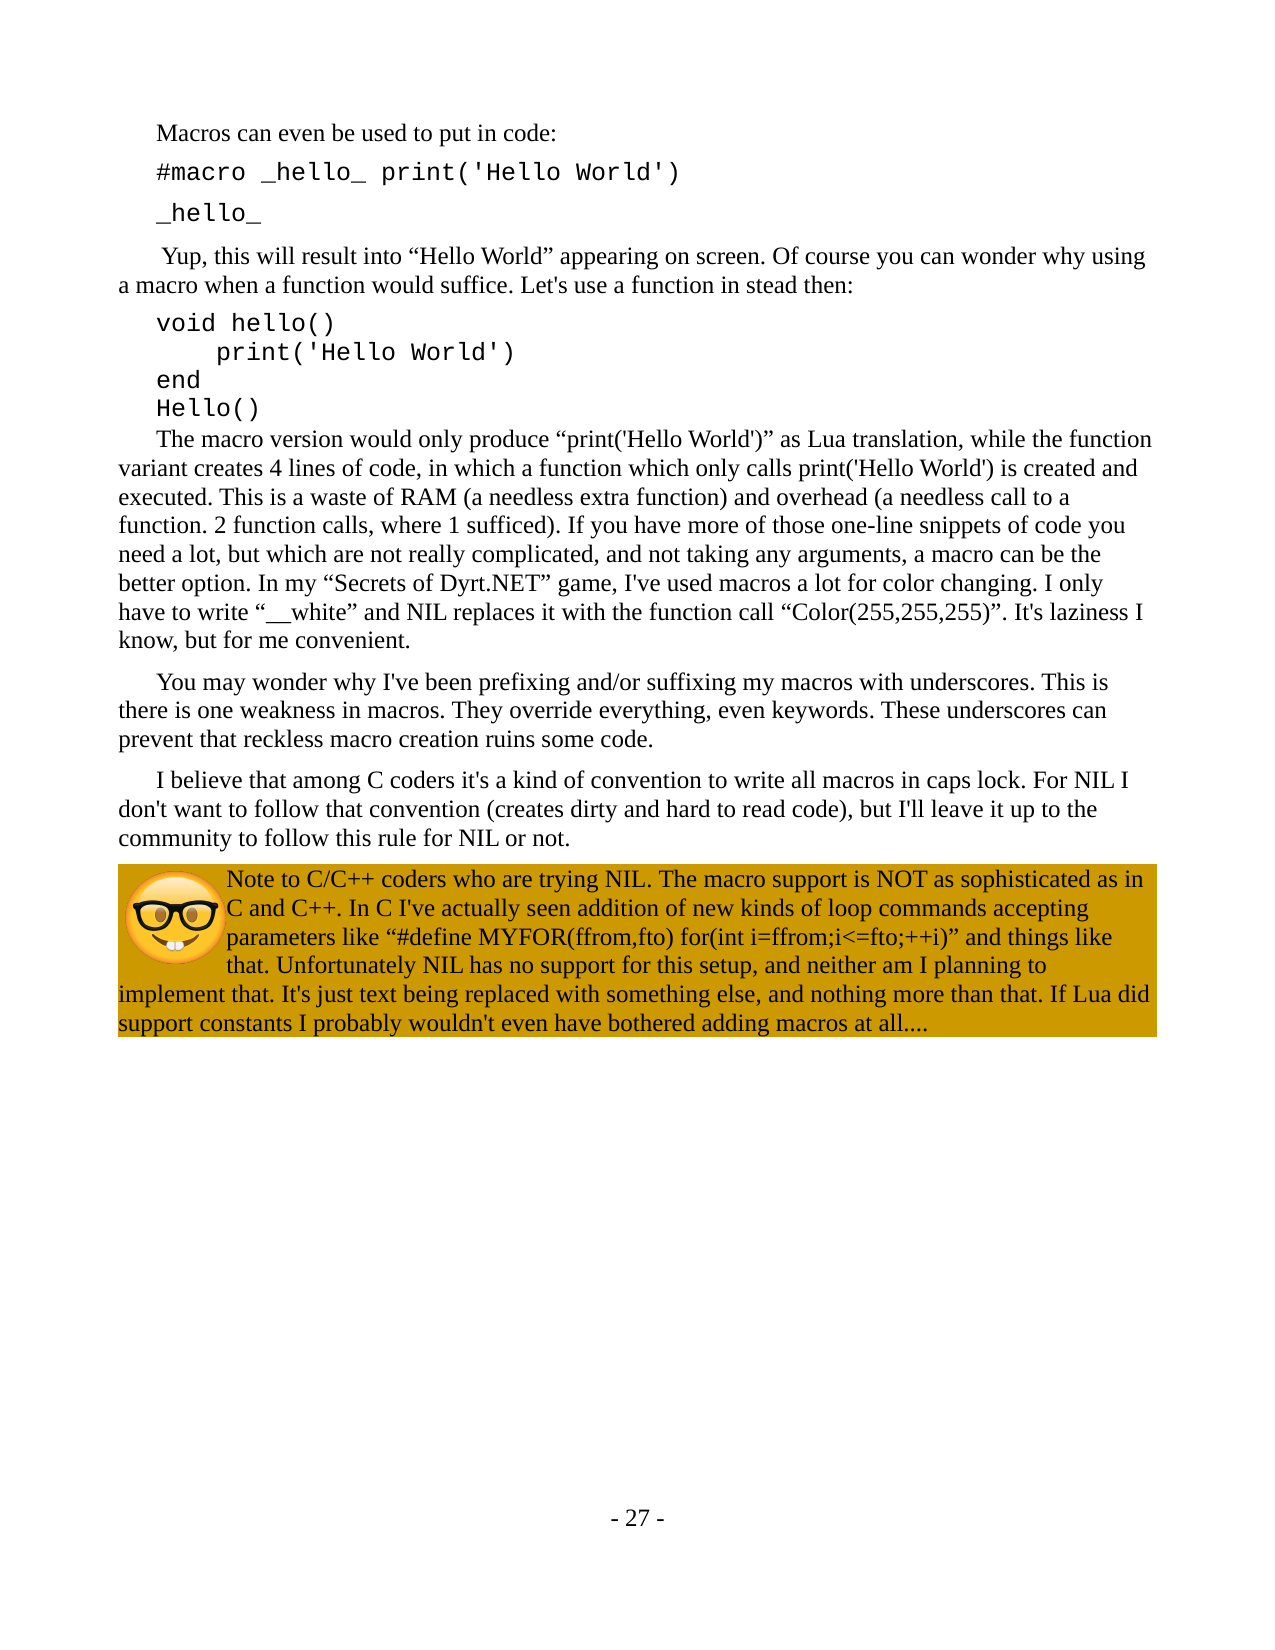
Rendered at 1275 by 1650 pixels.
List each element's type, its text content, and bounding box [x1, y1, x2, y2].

text print('Hello World') [118, 339, 1157, 368]
text #macro _hello_ print('Hello World') [118, 159, 1157, 188]
text end [118, 368, 1157, 396]
text void hello() [118, 311, 1157, 339]
text Yup, this will result into “Hello World” appearing on screen. Of course you can wonder why using a macro when a function would suffice. Let's use a function in stead then: [118, 241, 1157, 298]
text Note to C/C++ coders who are trying NIL. The macro support is NOT as sophisticated as in C and C++. In C I've actually seen addition of new kinds of loop commands accepting parameters like “#define MYFOR(ffrom,fto) for(int i=ffrom;i<=fto;++i)” and things like that. Unfortunately NIL has no support for this setup, and neither am I planning to implement that. It's just text being replaced with something else, and nothing more than that. If Lua did support constants I probably wouldn't even have bothered adding macros at all.... [118, 864, 1157, 1037]
picture [124, 870, 227, 965]
text The macro version would only produce “print('Hello World')” as Lua translation, while the function variant creates 4 lines of code, in which a function which only calls print('Hello World') is created and executed. This is a waste of RAM (a needless extra function) and overhead (a needless call to a function. 2 function calls, where 1 sufficed). If you have more of those one-line snippets of code you need a lot, but which are not really complicated, and not taking any arguments, a macro can be the better option. In my “Secrets of Dyrt.NET” game, I've used macros a lot for color changing. I only have to write “__white” and NIL replaces it with the function call “Color(255,255,255)”. It's laziness I know, but for me convenient. [118, 424, 1157, 654]
text I believe that among C coders it's a kind of convention to write all macros in caps lock. For NIL I don't want to follow that convention (creates dirty and hard to read code), but I'll leave it up to the community to follow this rule for NIL or not. [118, 766, 1157, 852]
text You may wonder why I've been prefixing and/or suffixing my macros with underscores. This is there is one weakness in macros. They override everything, even keywords. These underscores can prevent that reckless macro creation ruins some code. [118, 667, 1157, 753]
text Macros can even be used to put in code: [118, 118, 1157, 147]
text Hello() [118, 396, 1157, 424]
text _hello_ [118, 200, 1157, 228]
